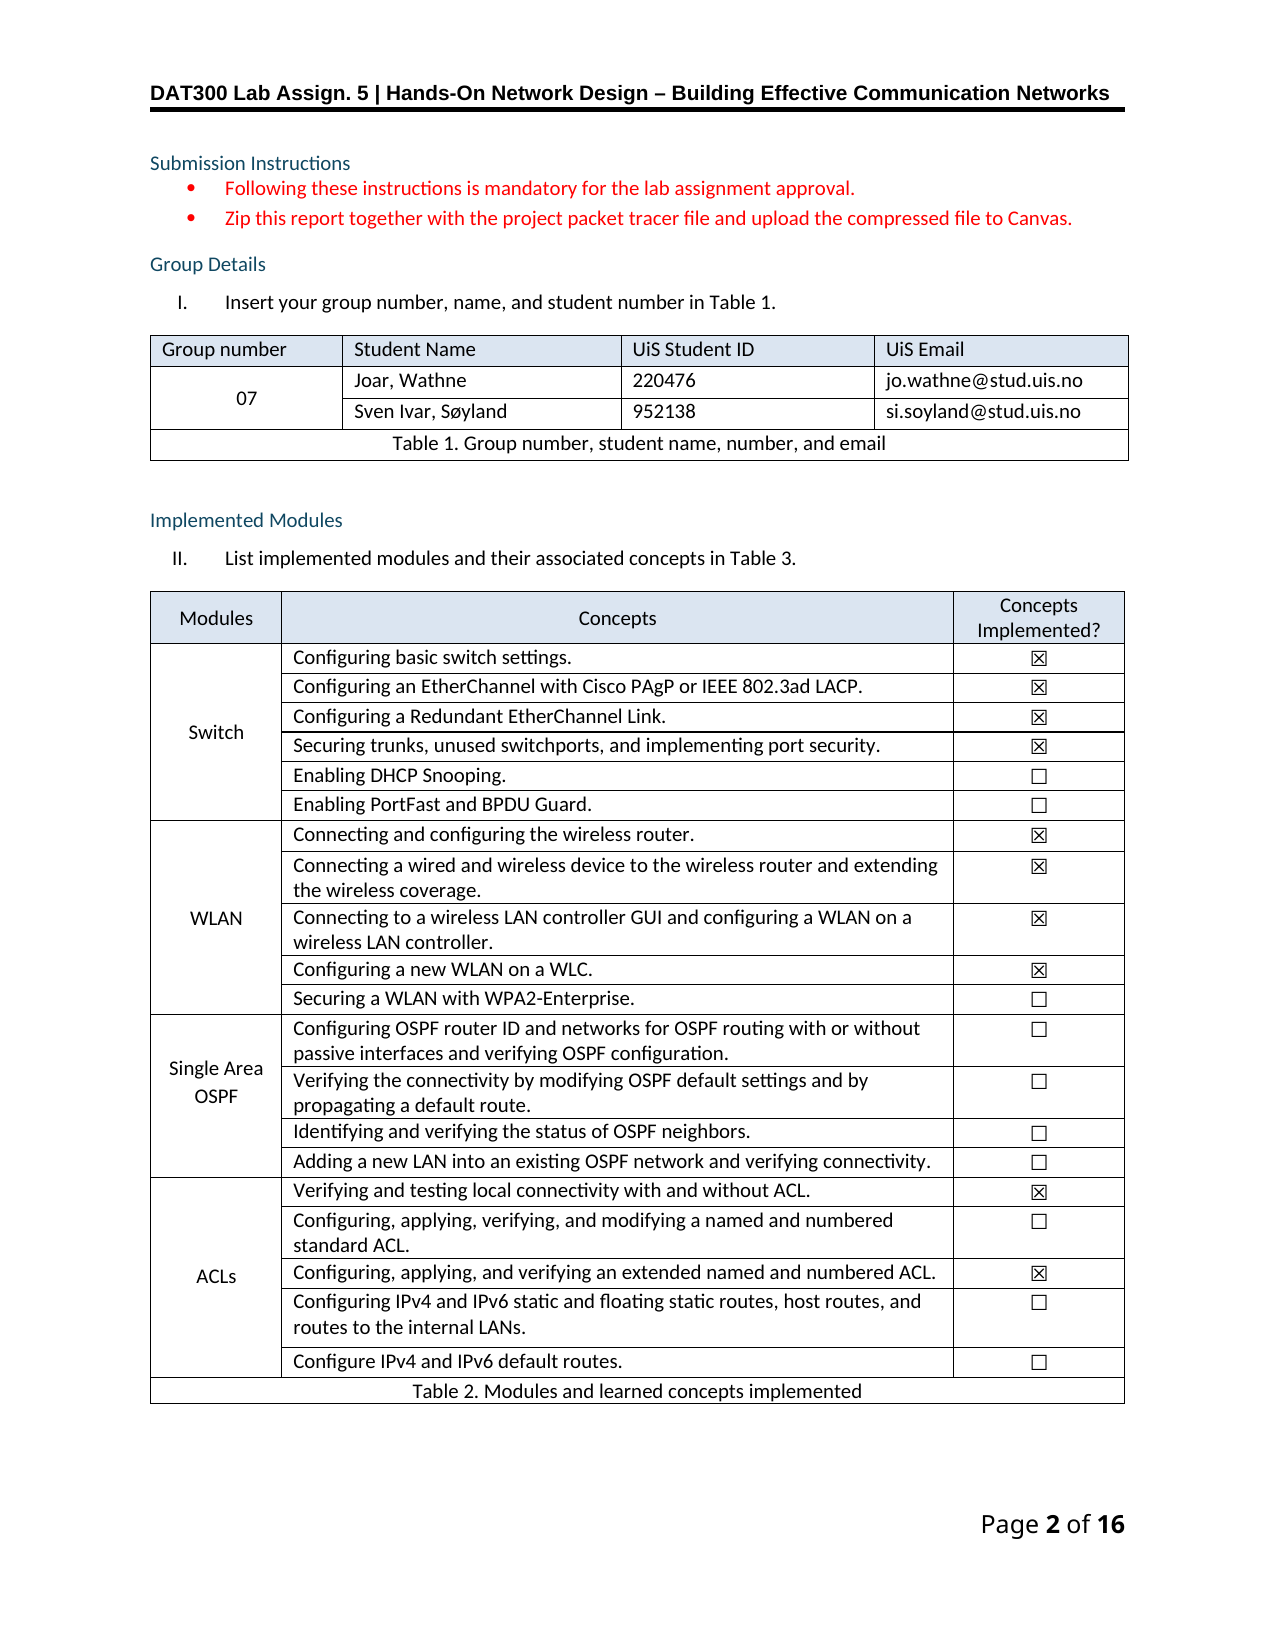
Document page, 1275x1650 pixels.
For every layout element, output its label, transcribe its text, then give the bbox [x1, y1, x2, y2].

table_cell ☐ [954, 1067, 1124, 1118]
table_cell Connecting and configuring the wireless router. [282, 821, 953, 851]
table_cell Verifying the connectivity by modifying OSPF default settings and by propagating a default route. [282, 1067, 953, 1118]
table_cell Sven Ivar, Søyland [343, 399, 621, 429]
table_cell Connecting a wired and wireless device to the wireless router and extending the wireless coverage. [282, 852, 953, 903]
subtitle Submission Instructions [150, 150, 1125, 175]
list Following these instructions is mandatory for the lab assignment approval. [187, 175, 1125, 201]
list List implemented modules and their associated concepts in Table 3. [187, 545, 1125, 570]
table_cell ☐ [954, 1207, 1124, 1258]
table_cell Identifying and verifying the status of OSPF neighbors. [282, 1119, 953, 1147]
table_cell ☒ [954, 1178, 1124, 1206]
table_cell Configuring OSPF router ID and networks for OSPF routing with or without passive interfaces and verifying OSPF configuration. [282, 1015, 953, 1066]
table_cell 220476 [622, 367, 874, 397]
table_cell ☒ [954, 1259, 1124, 1287]
table_cell Configuring a new WLAN on a WLC. [282, 956, 953, 984]
table_header Modules [151, 592, 281, 643]
table_cell 952138 [622, 399, 874, 429]
table_cell Switch [151, 644, 281, 820]
table_header Group number [151, 336, 342, 366]
table_header UiS Email [875, 336, 1128, 366]
table_header UiS Student ID [622, 336, 874, 366]
table_cell ☒ [954, 674, 1124, 702]
table_cell Adding a new LAN into an existing OSPF network and verifying connectivity. [282, 1148, 953, 1177]
table_cell ☐ [954, 762, 1124, 790]
table_cell Configuring basic switch settings. [282, 644, 953, 672]
table_header Student Name [343, 336, 621, 366]
table_cell Configuring an EtherChannel with Cisco PAgP or IEEE 802.3ad LACP. [282, 674, 953, 702]
table_cell Table 1. Group number, student name, number, and email [151, 430, 1128, 460]
table_cell Configuring, applying, verifying, and modifying a named and numbered standard ACL. [282, 1207, 953, 1258]
table_cell Single Area OSPF [151, 1015, 281, 1177]
table_cell Configuring IPv4 and IPv6 static and floating static routes, host routes, and routes to the internal LANs. [282, 1289, 953, 1347]
table_cell ☐ [954, 1015, 1124, 1066]
table_cell Verifying and testing local connectivity with and without ACL. [282, 1178, 953, 1206]
table_cell ☒ [954, 956, 1124, 984]
table_cell jo.wathne@stud.uis.no [875, 367, 1128, 397]
table_cell ☐ [954, 1148, 1124, 1177]
table_cell Configure IPv4 and IPv6 default routes. [282, 1348, 953, 1377]
table_cell Enabling PortFast and BPDU Guard. [282, 791, 953, 820]
table_cell ACLs [151, 1178, 281, 1377]
list Zip this report together with the project packet tracer file and upload the compressed file to Canvas. [187, 205, 1125, 230]
table_cell Configuring, applying, and verifying an extended named and numbered ACL. [282, 1259, 953, 1287]
table_cell Joar, Wathne [343, 367, 621, 397]
table_cell 07 [151, 367, 342, 429]
table_cell Table 2. Modules and learned concepts implemented [151, 1378, 1124, 1403]
table_cell si.soyland@stud.uis.no [875, 399, 1128, 429]
table_cell Connecting to a wireless LAN controller GUI and configuring a WLAN on a wireless LAN controller. [282, 904, 953, 955]
subtitle Group Details [150, 251, 1125, 276]
table_cell ☐ [954, 791, 1124, 820]
table_cell Enabling DHCP Snooping. [282, 762, 953, 790]
table_header Concepts [282, 592, 953, 643]
table_cell ☒ [954, 904, 1124, 955]
table_cell ☐ [954, 985, 1124, 1014]
table_cell Securing trunks, unused switchports, and implementing port security. [282, 733, 953, 761]
table_cell ☒ [954, 821, 1124, 851]
table_cell WLAN [151, 821, 281, 1014]
list Insert your group number, name, and student number in Table 1. [187, 289, 1125, 314]
table_cell ☐ [954, 1289, 1124, 1347]
table_cell ☒ [954, 852, 1124, 903]
table_cell Securing a WLAN with WPA2-Enterprise. [282, 985, 953, 1014]
table_cell ☒ [954, 733, 1124, 761]
table_cell ☐ [954, 1348, 1124, 1377]
table_cell ☒ [954, 644, 1124, 672]
table_cell ☐ [954, 1119, 1124, 1147]
table_cell ☒ [954, 703, 1124, 731]
subtitle Implemented Modules [150, 507, 1125, 533]
table_header Concepts Implemented? [954, 592, 1124, 643]
table_cell Configuring a Redundant EtherChannel Link. [282, 703, 953, 731]
